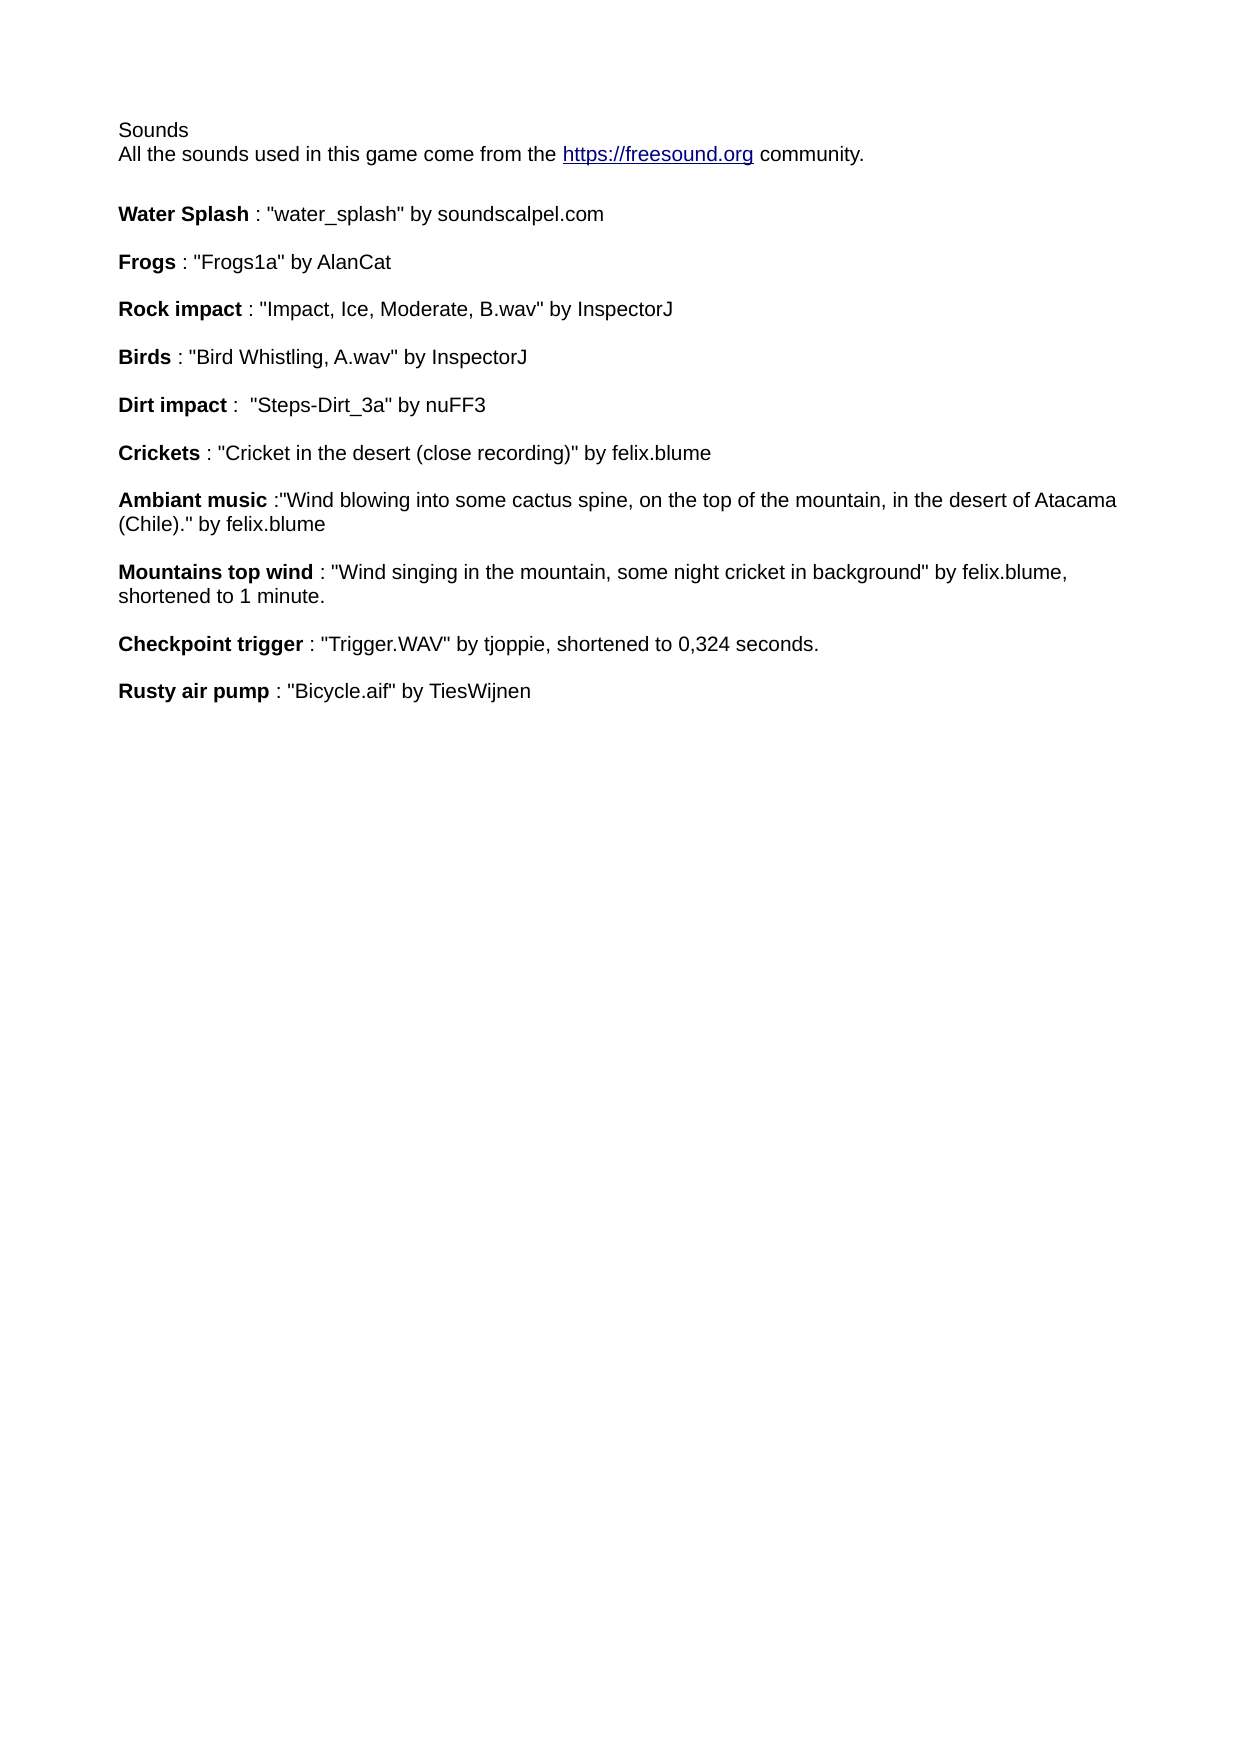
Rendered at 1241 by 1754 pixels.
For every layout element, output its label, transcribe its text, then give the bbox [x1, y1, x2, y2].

text Birds : "Bird Whistling, A.wav" by InspectorJ [118, 345, 1122, 369]
text Rusty air pump : "Bicycle.aif" by TiesWijnen [118, 679, 1122, 703]
text Frogs : "Frogs1a" by AlanCat [118, 249, 1122, 273]
text All the sounds used in this game come from the https://freesound.org community. [118, 142, 1122, 166]
text Water Splash : "water_splash" by soundscalpel.com [118, 202, 1122, 226]
text Checkpoint trigger : "Trigger.WAV" by tjoppie, shortened to 0,324 seconds. [118, 631, 1122, 655]
text Crickets : "Cricket in the desert (close recording)" by felix.blume [118, 440, 1122, 464]
text Sounds [118, 118, 1122, 142]
text Mountains top wind : "Wind singing in the mountain, some night cricket in background" by felix.blume, shortened to 1 minute. [118, 560, 1122, 608]
text Rock impact : "Impact, Ice, Moderate, B.wav" by InspectorJ [118, 297, 1122, 321]
text Ambiant music :"Wind blowing into some cactus spine, on the top of the mountain, in the desert of Atacama (Chile)." by felix.blume [118, 488, 1122, 536]
text Dirt impact : "Steps-Dirt_3a" by nuFF3 [118, 393, 1122, 417]
